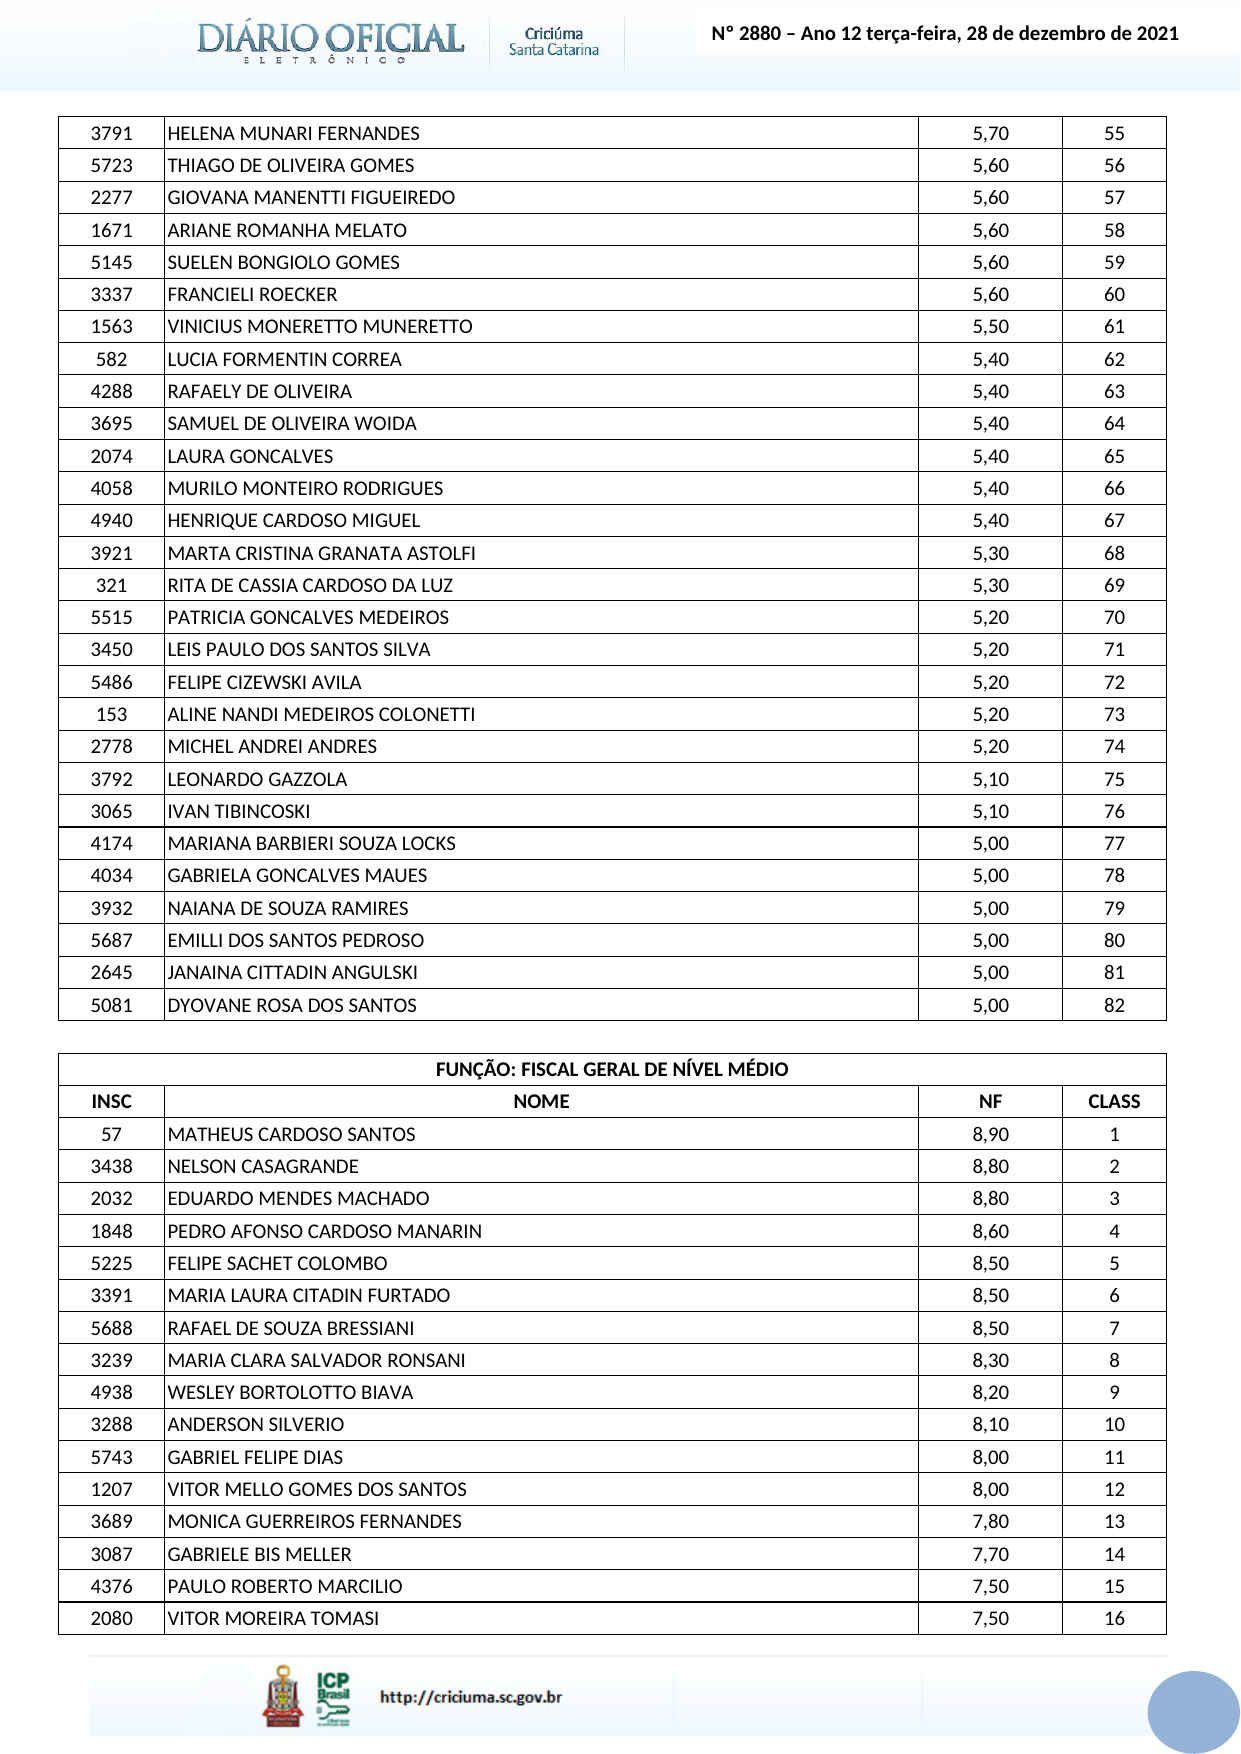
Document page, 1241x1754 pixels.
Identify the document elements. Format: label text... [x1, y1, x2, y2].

table_cell 5,20 [919, 731, 1062, 762]
table_cell MICHEL ANDREI ANDRES [165, 731, 918, 762]
table_cell 8,80 [919, 1183, 1062, 1214]
table_cell VITOR MELLO GOMES DOS SANTOS [165, 1473, 918, 1504]
table_cell 5723 [59, 149, 164, 181]
table_cell GABRIELA GONCALVES MAUES [165, 860, 918, 891]
table_cell NELSON CASAGRANDE [165, 1150, 918, 1182]
table_cell 2080 [59, 1603, 164, 1634]
table_cell 82 [1063, 989, 1166, 1020]
table_cell INSC [59, 1086, 164, 1117]
table_cell FUNÇÃO: FISCAL GERAL DE NÍVEL MÉDIO [59, 1054, 1166, 1085]
table_cell VINICIUS MONERETTO MUNERETTO [165, 311, 918, 342]
table_cell 2645 [59, 957, 164, 988]
table_cell 81 [1063, 957, 1166, 988]
table_cell 3695 [59, 408, 164, 439]
table_cell PEDRO AFONSO CARDOSO MANARIN [165, 1215, 918, 1246]
table_cell 5081 [59, 989, 164, 1020]
table_cell 8,60 [919, 1215, 1062, 1246]
table_cell 5687 [59, 924, 164, 956]
table_cell SUELEN BONGIOLO GOMES [165, 246, 918, 277]
table_cell 5,00 [919, 828, 1062, 859]
table_cell GABRIELE BIS MELLER [165, 1538, 918, 1569]
table_cell GABRIEL FELIPE DIAS [165, 1441, 918, 1472]
table_cell 6 [1063, 1280, 1166, 1311]
table_cell 582 [59, 343, 164, 374]
table_cell 61 [1063, 311, 1166, 342]
table_cell 7,50 [919, 1570, 1062, 1601]
table_cell 4376 [59, 1570, 164, 1601]
table_cell MARIA LAURA CITADIN FURTADO [165, 1280, 918, 1311]
table_cell ALINE NANDI MEDEIROS COLONETTI [165, 698, 918, 729]
table_cell 5,60 [919, 246, 1062, 277]
table_cell [164, 1021, 1166, 1052]
table_cell 3450 [59, 634, 164, 665]
table_cell EDUARDO MENDES MACHADO [165, 1183, 918, 1214]
table_cell VITOR MOREIRA TOMASI [165, 1603, 918, 1634]
table_cell 72 [1063, 666, 1166, 697]
table_cell 2778 [59, 731, 164, 762]
table_cell RAFAELY DE OLIVEIRA [165, 375, 918, 407]
table_cell 5,30 [919, 569, 1062, 600]
table_cell 2 [1063, 1150, 1166, 1182]
table_cell 7,80 [919, 1506, 1062, 1537]
table_cell 67 [1063, 505, 1166, 536]
table_cell 3065 [59, 795, 164, 826]
table_cell 74 [1063, 731, 1166, 762]
table_cell 8,50 [919, 1247, 1062, 1278]
table_cell 57 [1063, 182, 1166, 213]
table_cell JANAINA CITTADIN ANGULSKI [165, 957, 918, 988]
table_cell 13 [1063, 1506, 1166, 1537]
table_cell 8,00 [919, 1441, 1062, 1472]
table_cell 7,50 [919, 1603, 1062, 1634]
table_cell 3689 [59, 1506, 164, 1537]
table_cell 5515 [59, 601, 164, 633]
table_cell 56 [1063, 149, 1166, 181]
table_cell 75 [1063, 763, 1166, 794]
table_cell 1671 [59, 214, 164, 245]
table_cell 5145 [59, 246, 164, 277]
table_cell 3087 [59, 1538, 164, 1569]
table_cell 4940 [59, 505, 164, 536]
table_cell MARIANA BARBIERI SOUZA LOCKS [165, 828, 918, 859]
table_cell 8 [1063, 1344, 1166, 1375]
table_cell 80 [1063, 924, 1166, 956]
table_cell 73 [1063, 698, 1166, 729]
table_cell MARTA CRISTINA GRANATA ASTOLFI [165, 537, 918, 568]
table_cell FELIPE SACHET COLOMBO [165, 1247, 918, 1278]
table_cell 8,00 [919, 1473, 1062, 1504]
table_cell ARIANE ROMANHA MELATO [165, 214, 918, 245]
table_cell 2032 [59, 1183, 164, 1214]
table_cell 5,20 [919, 601, 1062, 633]
table_cell 5,00 [919, 860, 1062, 891]
table_cell 321 [59, 569, 164, 600]
table_cell 3337 [59, 279, 164, 310]
table_cell 1207 [59, 1473, 164, 1504]
table_cell 5486 [59, 666, 164, 697]
table_cell 2074 [59, 440, 164, 471]
table_cell PAULO ROBERTO MARCILIO [165, 1570, 918, 1601]
table_cell 10 [1063, 1409, 1166, 1440]
table_cell 58 [1063, 214, 1166, 245]
table_cell 8,50 [919, 1280, 1062, 1311]
table_cell MONICA GUERREIROS FERNANDES [165, 1506, 918, 1537]
table_cell 8,80 [919, 1150, 1062, 1182]
table_cell 4174 [59, 828, 164, 859]
table_cell MURILO MONTEIRO RODRIGUES [165, 472, 918, 503]
table_cell 79 [1063, 892, 1166, 923]
table_cell RITA DE CASSIA CARDOSO DA LUZ [165, 569, 918, 600]
table_cell HENRIQUE CARDOSO MIGUEL [165, 505, 918, 536]
table_cell 5,50 [919, 311, 1062, 342]
table_cell 69 [1063, 569, 1166, 600]
table_cell 15 [1063, 1570, 1166, 1601]
table_cell 8,20 [919, 1376, 1062, 1408]
table_cell PATRICIA GONCALVES MEDEIROS [165, 601, 918, 633]
table_cell NAIANA DE SOUZA RAMIRES [165, 892, 918, 923]
table_cell 5,60 [919, 279, 1062, 310]
table_cell 3921 [59, 537, 164, 568]
table_cell 5,00 [919, 957, 1062, 988]
table_cell 71 [1063, 634, 1166, 665]
table_cell 153 [59, 698, 164, 729]
table_cell MARIA CLARA SALVADOR RONSANI [165, 1344, 918, 1375]
table_cell NF [919, 1086, 1062, 1117]
table_cell 5,10 [919, 763, 1062, 794]
table_cell 65 [1063, 440, 1166, 471]
table_cell 4938 [59, 1376, 164, 1408]
table_cell 70 [1063, 601, 1166, 633]
table_cell 14 [1063, 1538, 1166, 1569]
table_cell 1 [1063, 1118, 1166, 1149]
table_cell 5 [1063, 1247, 1166, 1278]
table_cell 3391 [59, 1280, 164, 1311]
table_cell IVAN TIBINCOSKI [165, 795, 918, 826]
table_cell 5,70 [919, 117, 1062, 148]
table_cell 3791 [59, 117, 164, 148]
table_cell 4 [1063, 1215, 1166, 1246]
table_cell 7 [1063, 1312, 1166, 1343]
table_cell 3438 [59, 1150, 164, 1182]
table_cell 77 [1063, 828, 1166, 859]
table_cell 5688 [59, 1312, 164, 1343]
table_cell 5743 [59, 1441, 164, 1472]
table_cell 5,00 [919, 892, 1062, 923]
table_cell 55 [1063, 117, 1166, 148]
table_cell RAFAEL DE SOUZA BRESSIANI [165, 1312, 918, 1343]
table_cell FRANCIELI ROECKER [165, 279, 918, 310]
table_cell 78 [1063, 860, 1166, 891]
table_cell 4058 [59, 472, 164, 503]
table_cell MATHEUS CARDOSO SANTOS [165, 1118, 918, 1149]
table_cell 63 [1063, 375, 1166, 407]
table_cell 5,20 [919, 698, 1062, 729]
table_cell 5,60 [919, 182, 1062, 213]
table_cell DYOVANE ROSA DOS SANTOS [165, 989, 918, 1020]
table_cell 59 [1063, 246, 1166, 277]
table_cell 5,40 [919, 472, 1062, 503]
table_cell CLASS [1063, 1086, 1166, 1117]
table_cell 3 [1063, 1183, 1166, 1214]
table_cell LAURA GONCALVES [165, 440, 918, 471]
table_cell GIOVANA MANENTTI FIGUEIREDO [165, 182, 918, 213]
table_cell 5,40 [919, 408, 1062, 439]
table_cell 4288 [59, 375, 164, 407]
table_cell 68 [1063, 537, 1166, 568]
table_cell 11 [1063, 1441, 1166, 1472]
table_cell 5,40 [919, 375, 1062, 407]
table_cell LUCIA FORMENTIN CORREA [165, 343, 918, 374]
table_cell ANDERSON SILVERIO [165, 1409, 918, 1440]
table_cell 5,60 [919, 214, 1062, 245]
table_cell 3932 [59, 892, 164, 923]
table_cell 5,60 [919, 149, 1062, 181]
table_cell 3239 [59, 1344, 164, 1375]
table_cell 16 [1063, 1603, 1166, 1634]
table_cell WESLEY BORTOLOTTO BIAVA [165, 1376, 918, 1408]
table_cell 62 [1063, 343, 1166, 374]
table_cell SAMUEL DE OLIVEIRA WOIDA [165, 408, 918, 439]
table_cell 8,30 [919, 1344, 1062, 1375]
table_cell 5,20 [919, 634, 1062, 665]
table_cell 5,30 [919, 537, 1062, 568]
table_cell 3792 [59, 763, 164, 794]
table_cell 60 [1063, 279, 1166, 310]
table_cell 66 [1063, 472, 1166, 503]
table_cell 7,70 [919, 1538, 1062, 1569]
table_cell 8,50 [919, 1312, 1062, 1343]
table_cell 1848 [59, 1215, 164, 1246]
table_cell 8,90 [919, 1118, 1062, 1149]
table_cell 5,40 [919, 343, 1062, 374]
table_cell 57 [59, 1118, 164, 1149]
table_cell 76 [1063, 795, 1166, 826]
table_cell NOME [165, 1086, 918, 1117]
table_cell 5,00 [919, 924, 1062, 956]
table_cell 1563 [59, 311, 164, 342]
table_cell HELENA MUNARI FERNANDES [165, 117, 918, 148]
table_cell LEIS PAULO DOS SANTOS SILVA [165, 634, 918, 665]
table_cell [59, 1021, 164, 1052]
table_cell 5,20 [919, 666, 1062, 697]
table_cell 5225 [59, 1247, 164, 1278]
table_cell 4034 [59, 860, 164, 891]
table_cell 64 [1063, 408, 1166, 439]
table_cell 2277 [59, 182, 164, 213]
table_cell 5,40 [919, 505, 1062, 536]
table_cell 3288 [59, 1409, 164, 1440]
table_cell FELIPE CIZEWSKI AVILA [165, 666, 918, 697]
table_cell 5,40 [919, 440, 1062, 471]
table_cell LEONARDO GAZZOLA [165, 763, 918, 794]
table_cell EMILLI DOS SANTOS PEDROSO [165, 924, 918, 956]
table_cell 9 [1063, 1376, 1166, 1408]
table_cell THIAGO DE OLIVEIRA GOMES [165, 149, 918, 181]
table_cell 8,10 [919, 1409, 1062, 1440]
table_cell 5,00 [919, 989, 1062, 1020]
table_cell 5,10 [919, 795, 1062, 826]
table_cell 12 [1063, 1473, 1166, 1504]
